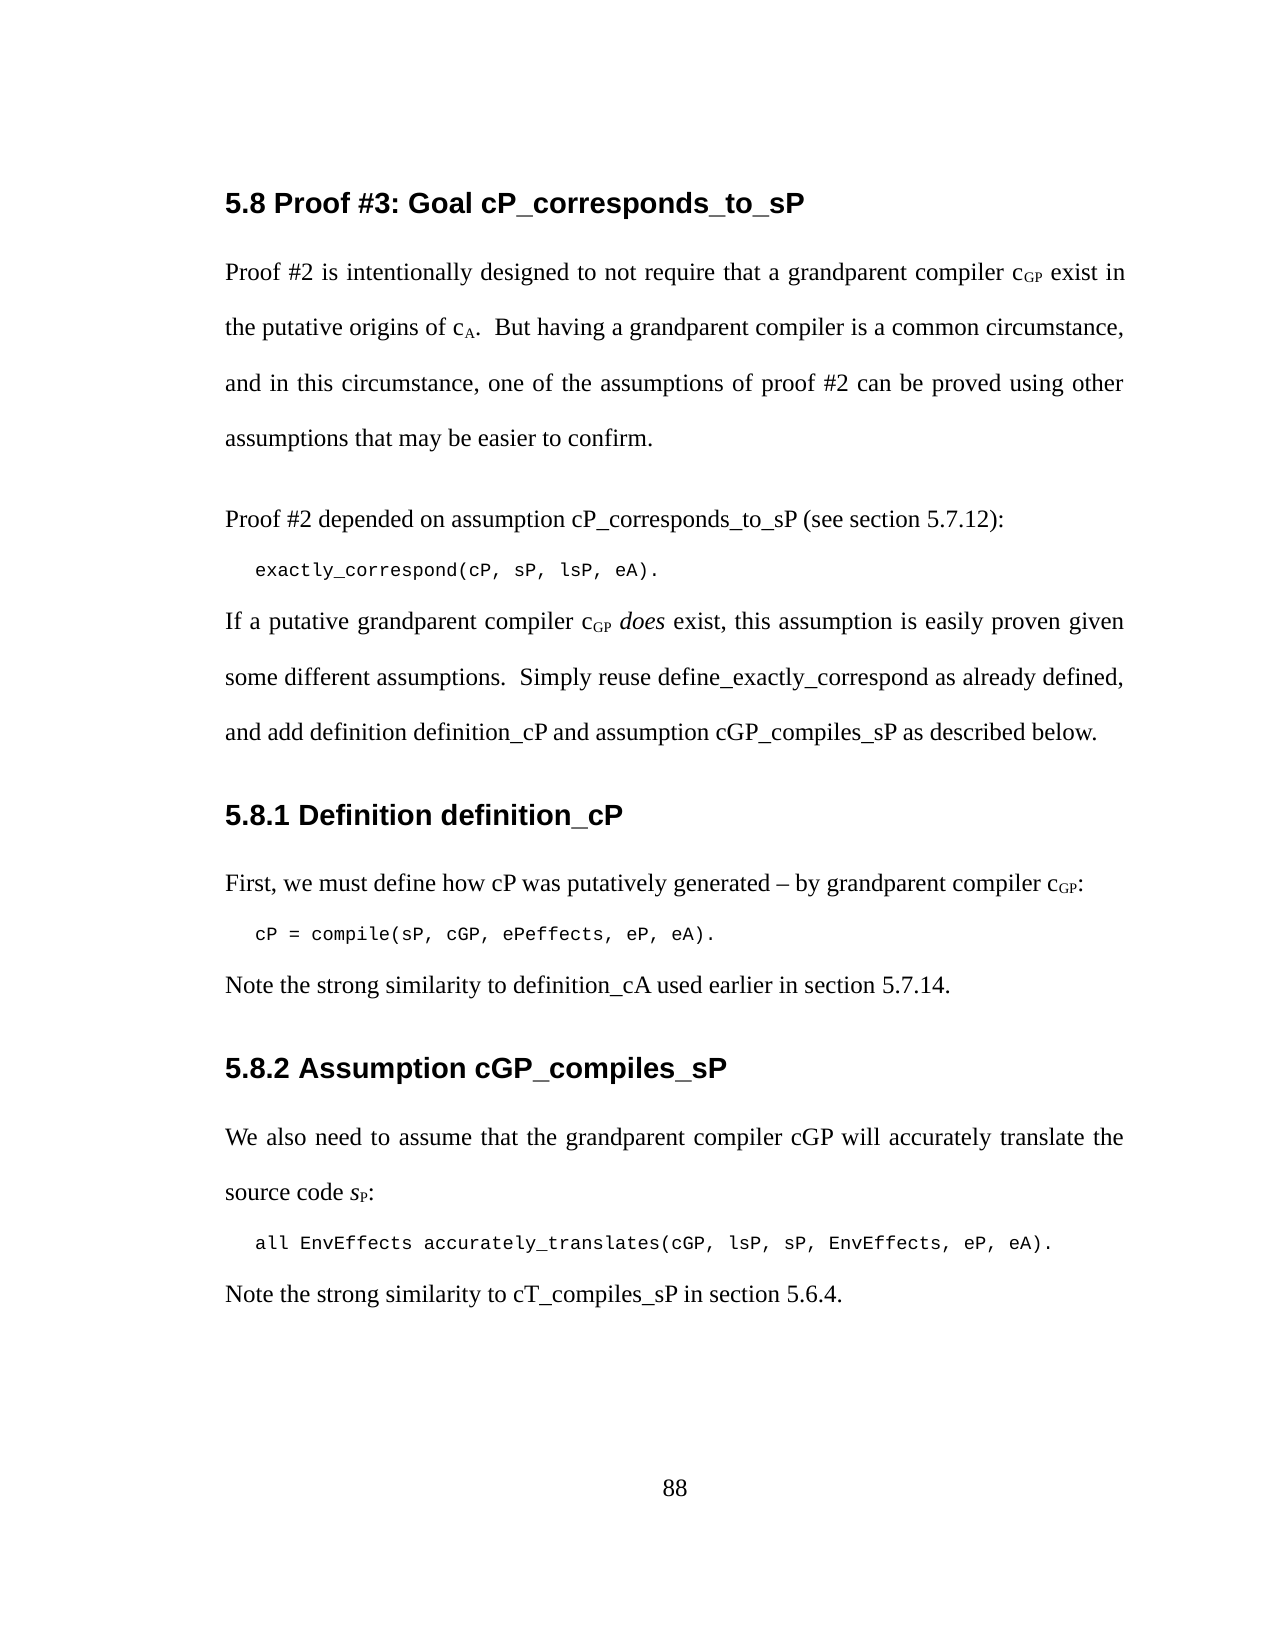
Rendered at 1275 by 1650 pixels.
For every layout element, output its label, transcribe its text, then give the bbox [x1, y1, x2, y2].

text First, we must define how cP was putatively generated – by grandparent compiler cGP: [225, 869, 1125, 897]
text exactly_correspond(cP, sP, lsP, eA). [225, 561, 1125, 582]
text cP = compile(sP, cGP, ePeffects, eP, eA). [225, 925, 1125, 946]
subtitle Assumption cGP_compiles_sP [225, 1052, 1125, 1084]
text Note the strong similarity to definition_cA used earlier in section 5.7.14. [225, 972, 1125, 999]
text We also need to assume that the grandparent compiler cGP will accurately translate the source code sP: [225, 1123, 1125, 1206]
text Proof #2 is intentionally designed to not require that a grandparent compiler cGP exist in the putative origins of cA. But having a grandparent compiler is a common circumstance, and in this circumstance, one of the assumptions of proof #2 can be proved using other assumptions that may be easier to confirm. [225, 258, 1125, 452]
text Proof #2 depended on assumption cP_corresponds_to_sP (see section 5.7.12): [225, 505, 1125, 533]
text If a putative grandparent compiler cGP does exist, this assumption is easily proven given some different assumptions. Simply reuse define_exactly_correspond as already defined, and add definition definition_cP and assumption cGP_compiles_sP as described below. [225, 607, 1125, 746]
subtitle Definition definition_cP [225, 799, 1125, 831]
text all EnvEffects accurately_translates(cGP, lsP, sP, EnvEffects, eP, eA). [225, 1233, 1125, 1255]
text Note the strong similarity to cT_compiles_sP in section 5.6.4. [225, 1280, 1125, 1308]
subtitle Proof #3: Goal cP_corresponds_to_sP [225, 187, 1125, 220]
